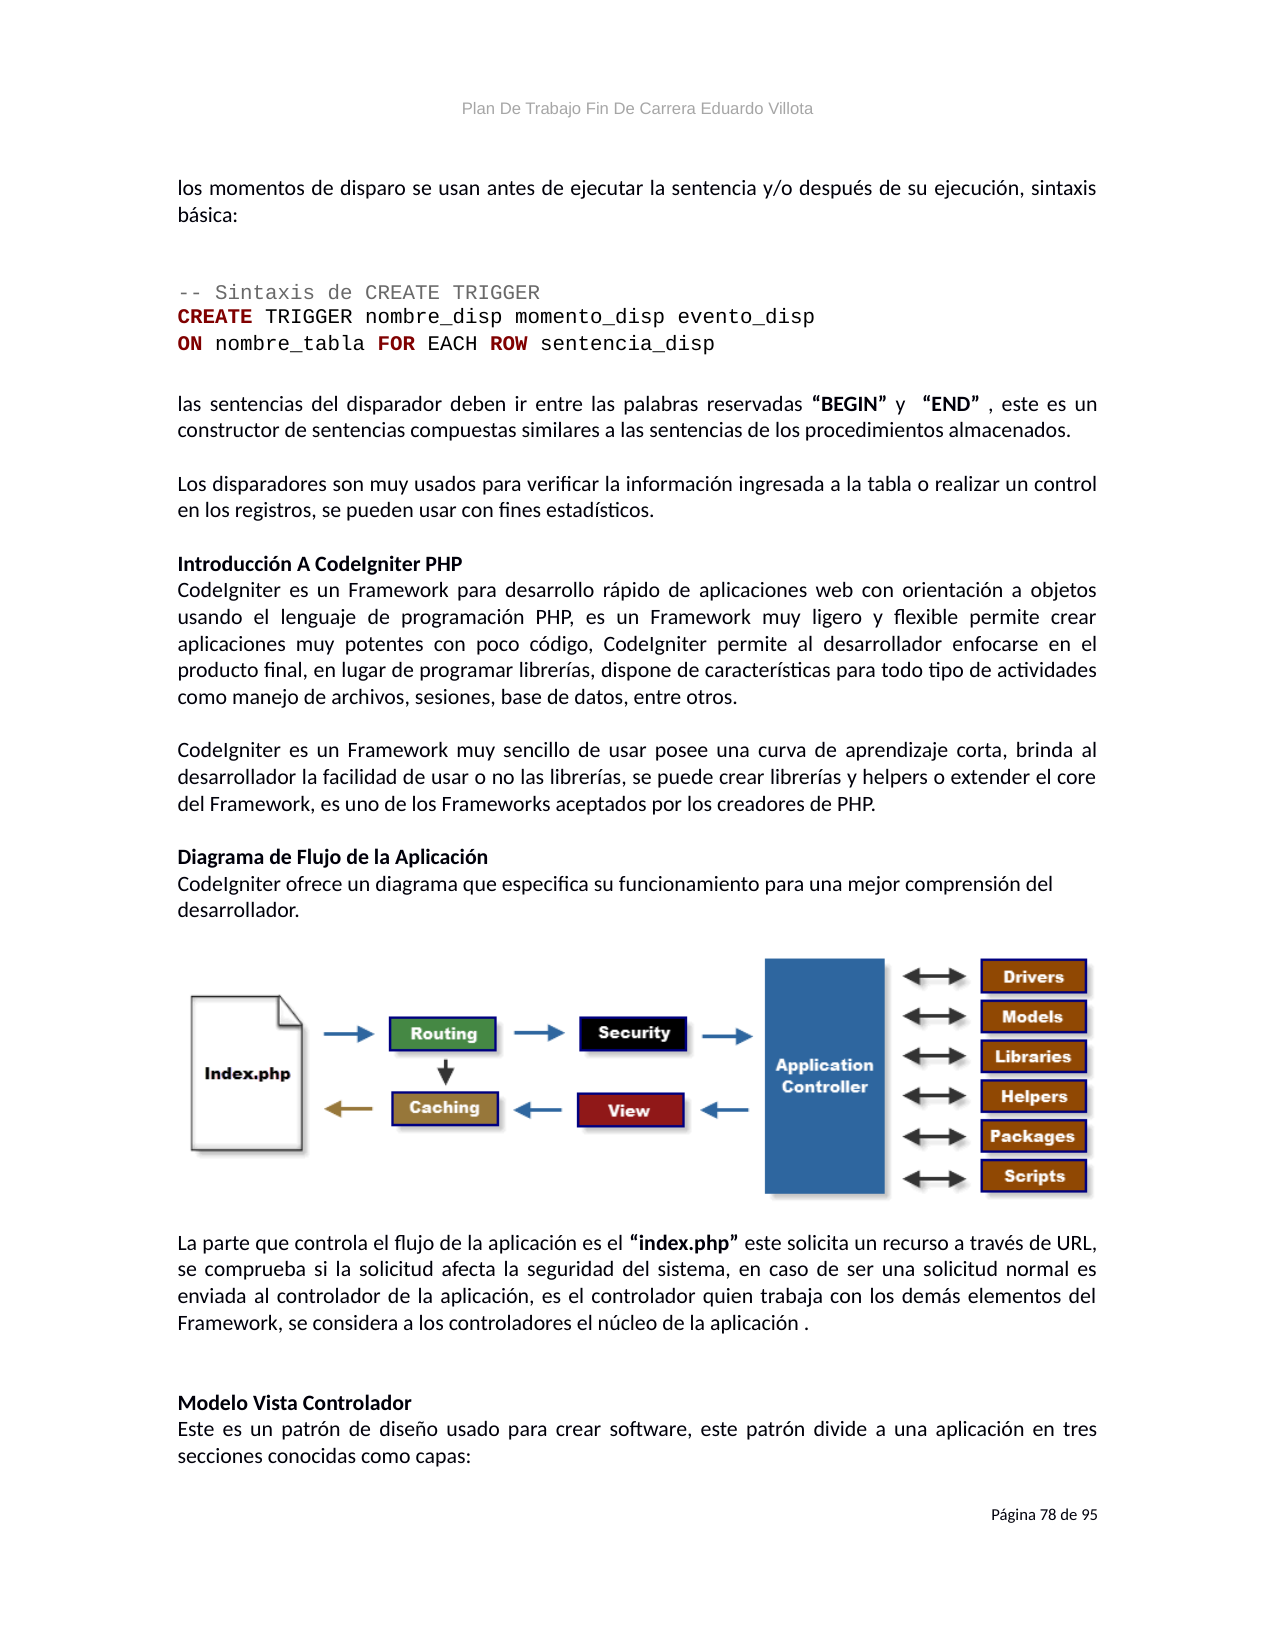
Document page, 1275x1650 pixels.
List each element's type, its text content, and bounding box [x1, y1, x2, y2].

text los momentos de disparo se usan antes de ejecutar la sentencia y/o después de su ejecución, sintaxis básica: [177, 174, 1098, 228]
text La parte que controla el flujo de la aplicación es el “index.php” este solicita un recurso a través de URL, se comprueba si la solicitud afecta la seguridad del sistema, en caso de ser una solicitud normal es enviada al controlador de la aplicación, es el controlador quien trabaja con los demás elementos del Framework, se considera a los controladores el núcleo de la aplicación . [177, 1229, 1098, 1335]
text CREATE TRIGGER nombre_disp momento_disp evento_disp [177, 306, 1098, 329]
text ON nombre_tabla FOR EACH ROW sentencia_disp [177, 333, 1098, 357]
text CodeIgniter es un Framework para desarrollo rápido de aplicaciones web con orientación a objetos usando el lenguaje de programación PHP, es un Framework muy ligero y flexible permite crear aplicaciones muy potentes con poco código, CodeIgniter permite al desarrollador enfocarse en el producto final, en lugar de programar librerías, dispone de características para todo tipo de actividades como manejo de archivos, sesiones, base de datos, entre otros. [177, 576, 1098, 710]
text Diagrama de Flujo de la Aplicación [177, 843, 1098, 870]
text Este es un patrón de diseño usado para crear software, este patrón divide a una aplicación en tres secciones conocidas como capas: [177, 1415, 1098, 1469]
text Modelo Vista Controlador [177, 1389, 1098, 1415]
text Los disparadores son muy usados para verificar la información ingresada a la tabla o realizar un control en los registros, se pueden usar con fines estadísticos. [177, 470, 1098, 523]
text Introducción A CodeIgniter PHP [177, 550, 1098, 576]
picture [177, 949, 1098, 1202]
text CodeIgniter es un Framework muy sencillo de usar posee una curva de aprendizaje corta, brinda al desarrollador la facilidad de usar o no las librerías, se puede crear librerías y helpers o extender el core del Framework, es uno de los Frameworks aceptados por los creadores de PHP. [177, 736, 1098, 816]
text -- Sintaxis de CREATE TRIGGER [177, 282, 1098, 306]
text las sentencias del disparador deben ir entre las palabras reservadas “BEGIN” y “END” , este es un constructor de sentencias compuestas similares a las sentencias de los procedimientos almacenados. [177, 390, 1098, 443]
text CodeIgniter ofrece un diagrama que especifica su funcionamiento para una mejor comprensión del desarrollador. [177, 870, 1098, 923]
